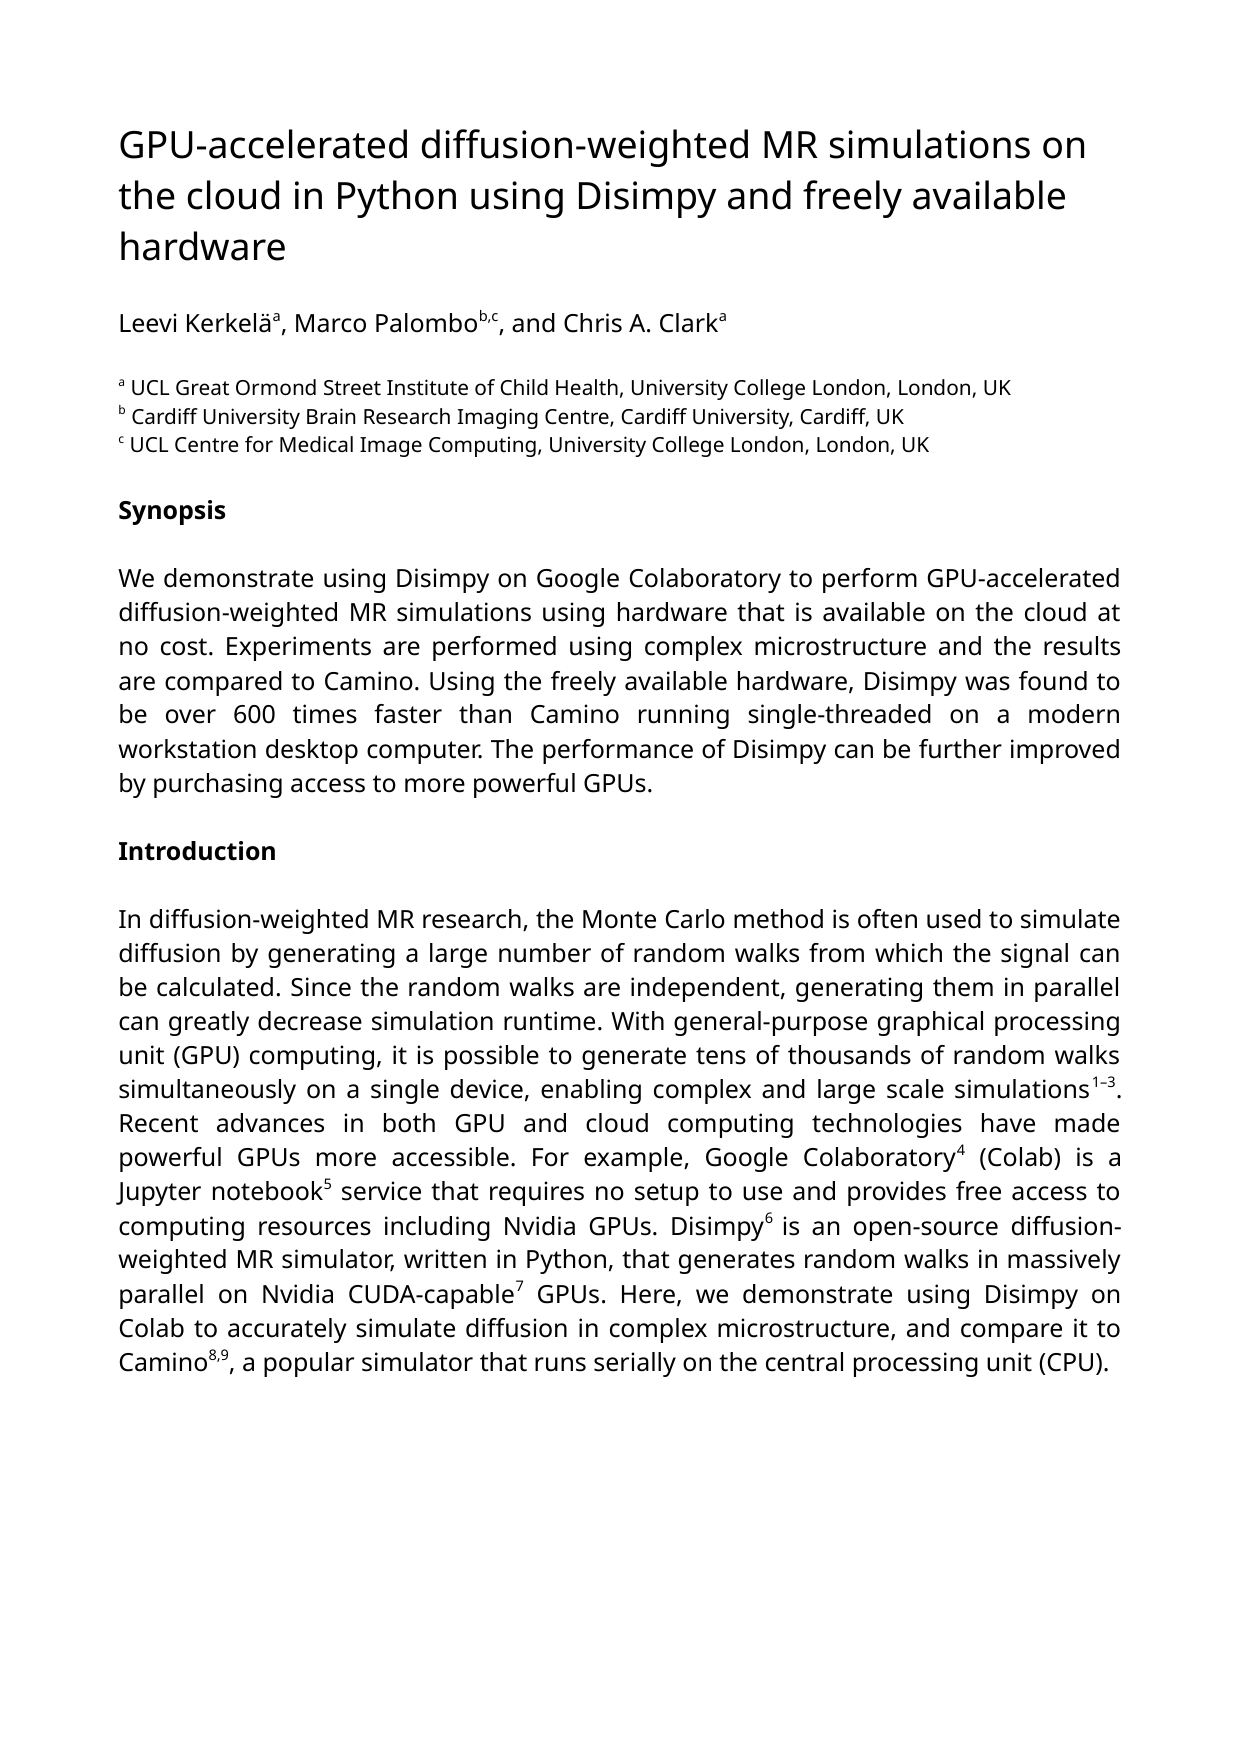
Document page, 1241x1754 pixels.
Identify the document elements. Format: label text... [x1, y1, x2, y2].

text a UCL Great Ormond Street Institute of Child Health, University College London, London, UK [118, 373, 1122, 402]
text b Cardiff University Brain Research Imaging Centre, Cardiff University, Cardiff, UK [118, 402, 1122, 430]
text We demonstrate using Disimpy on Google Colaboratory to perform GPU-accelerated diffusion-weighted MR simulations using hardware that is available on the cloud at no cost. Experiments are performed using complex microstructure and the results are compared to Camino. Using the freely available hardware, Disimpy was found to be over 600 times faster than Camino running single-threaded on a modern workstation desktop computer. The performance of Disimpy can be further improved by purchasing access to more powerful GPUs. [118, 561, 1122, 799]
text Synopsis [118, 493, 1122, 527]
text In diffusion-weighted MR research, the Monte Carlo method is often used to simulate diffusion by generating a large number of random walks from which the signal can be calculated. Since the random walks are independent, generating them in parallel can greatly decrease simulation runtime. With general-purpose graphical processing unit (GPU) computing, it is possible to generate tens of thousands of random walks simultaneously on a single device, enabling complex and large scale simulations1–3. Recent advances in both GPU and cloud computing technologies have made powerful GPUs more accessible. For example, Google Colaboratory4⁠ (Colab) is a Jupyter notebook5⁠ service that requires no setup to use and provides free access to computing resources including Nvidia GPUs. Disimpy6⁠ is an open-source diffusion-weighted MR simulator, written in Python, that generates random walks in massively parallel on Nvidia CUDA-capable7⁠ GPUs. Here, we demonstrate using Disimpy on Colab to accurately simulate diffusion in complex microstructure, and compare it to Camino8,9⁠, a popular simulator that runs serially on the central processing unit (CPU). [118, 902, 1122, 1378]
text GPU-accelerated diffusion-weighted MR simulations on the cloud in Python using Disimpy and freely available hardware [118, 118, 1122, 271]
text Leevi Kerkeläa, Marco Palombob,c, and Chris A. Clarka [118, 305, 1122, 339]
text c UCL Centre for Medical Image Computing, University College London, London, UK [118, 430, 1122, 459]
text Introduction [118, 833, 1122, 867]
